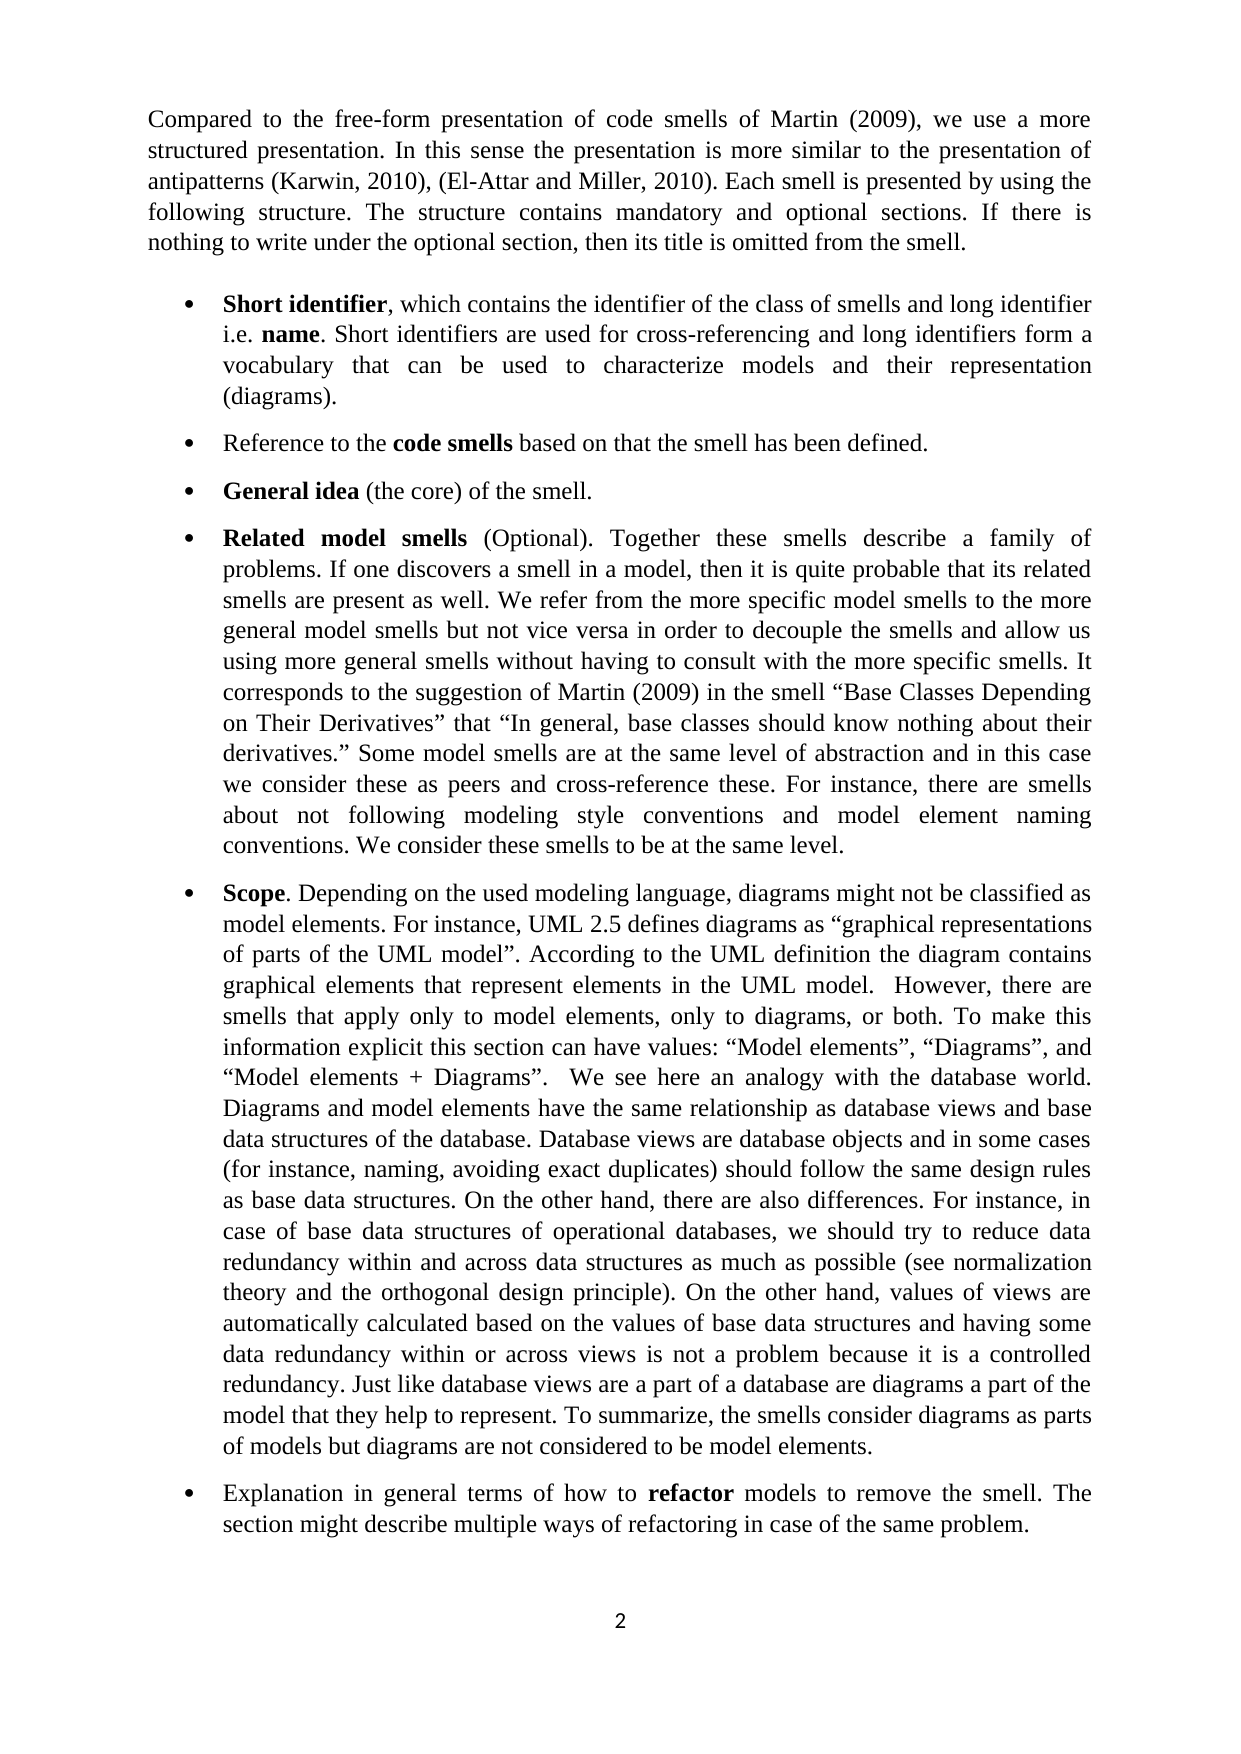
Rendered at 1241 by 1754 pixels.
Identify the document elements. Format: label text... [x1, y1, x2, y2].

list Reference to the code smells based on that the smell has been defined. [185, 428, 1093, 457]
list Short identifier, which contains the identifier of the class of smells and long identifier i.e. name. Short identifiers are used for cross‑referencing and long identifiers form a vocabulary that can be used to characterize models and their representation (diagrams). [185, 289, 1093, 410]
text Compared to the free-form presentation of code smells of Martin (2009), we use a more structured presentation. In this sense the presentation is more similar to the presentation of antipatterns (Karwin, 2010), (El-Attar and Miller, 2010). Each smell is presented by using the following structure. The structure contains mandatory and optional sections. If there is nothing to write under the optional section, then its title is omitted from the smell. [148, 104, 1093, 256]
list Explanation in general terms of how to refactor models to remove the smell. The section might describe multiple ways of refactoring in case of the same problem. [185, 1478, 1093, 1538]
list Related model smells (Optional). Together these smells describe a family of problems. If one discovers a smell in a model, then it is quite probable that its related smells are present as well. We refer from the more specific model smells to the more general model smells but not vice versa in order to decouple the smells and allow us using more general smells without having to consult with the more specific smells. It corresponds to the suggestion of Martin (2009) in the smell “Base Classes Depending on Their Derivatives” that “In general, base classes should know nothing about their derivatives.” Some model smells are at the same level of abstraction and in this case we consider these as peers and cross-reference these. For instance, there are smells about not following modeling style conventions and model element naming conventions. We consider these smells to be at the same level. [185, 523, 1093, 859]
list General idea (the core) of the smell. [185, 476, 1093, 504]
list Scope. Depending on the used modeling language, diagrams might not be classified as model elements. For instance, UML 2.5 defines diagrams as “graphical representations of parts of the UML model”. According to the UML definition the diagram contains graphical elements that represent elements in the UML model. However, there are smells that apply only to model elements, only to diagrams, or both. To make this information explicit this section can have values: “Model elements”, “Diagrams”, and “Model elements + Diagrams”. We see here an analogy with the database world. Diagrams and model elements have the same relationship as database views and base data structures of the database. Database views are database objects and in some cases (for instance, naming, avoiding exact duplicates) should follow the same design rules as base data structures. On the other hand, there are also differences. For instance, in case of base data structures of operational databases, we should try to reduce data redundancy within and across data structures as much as possible (see normalization theory and the orthogonal design principle). On the other hand, values of views are automatically calculated based on the values of base data structures and having some data redundancy within or across views is not a problem because it is a controlled redundancy. Just like database views are a part of a database are diagrams a part of the model that they help to represent. To summarize, the smells consider diagrams as parts of models but diagrams are not considered to be model elements. [185, 878, 1093, 1460]
